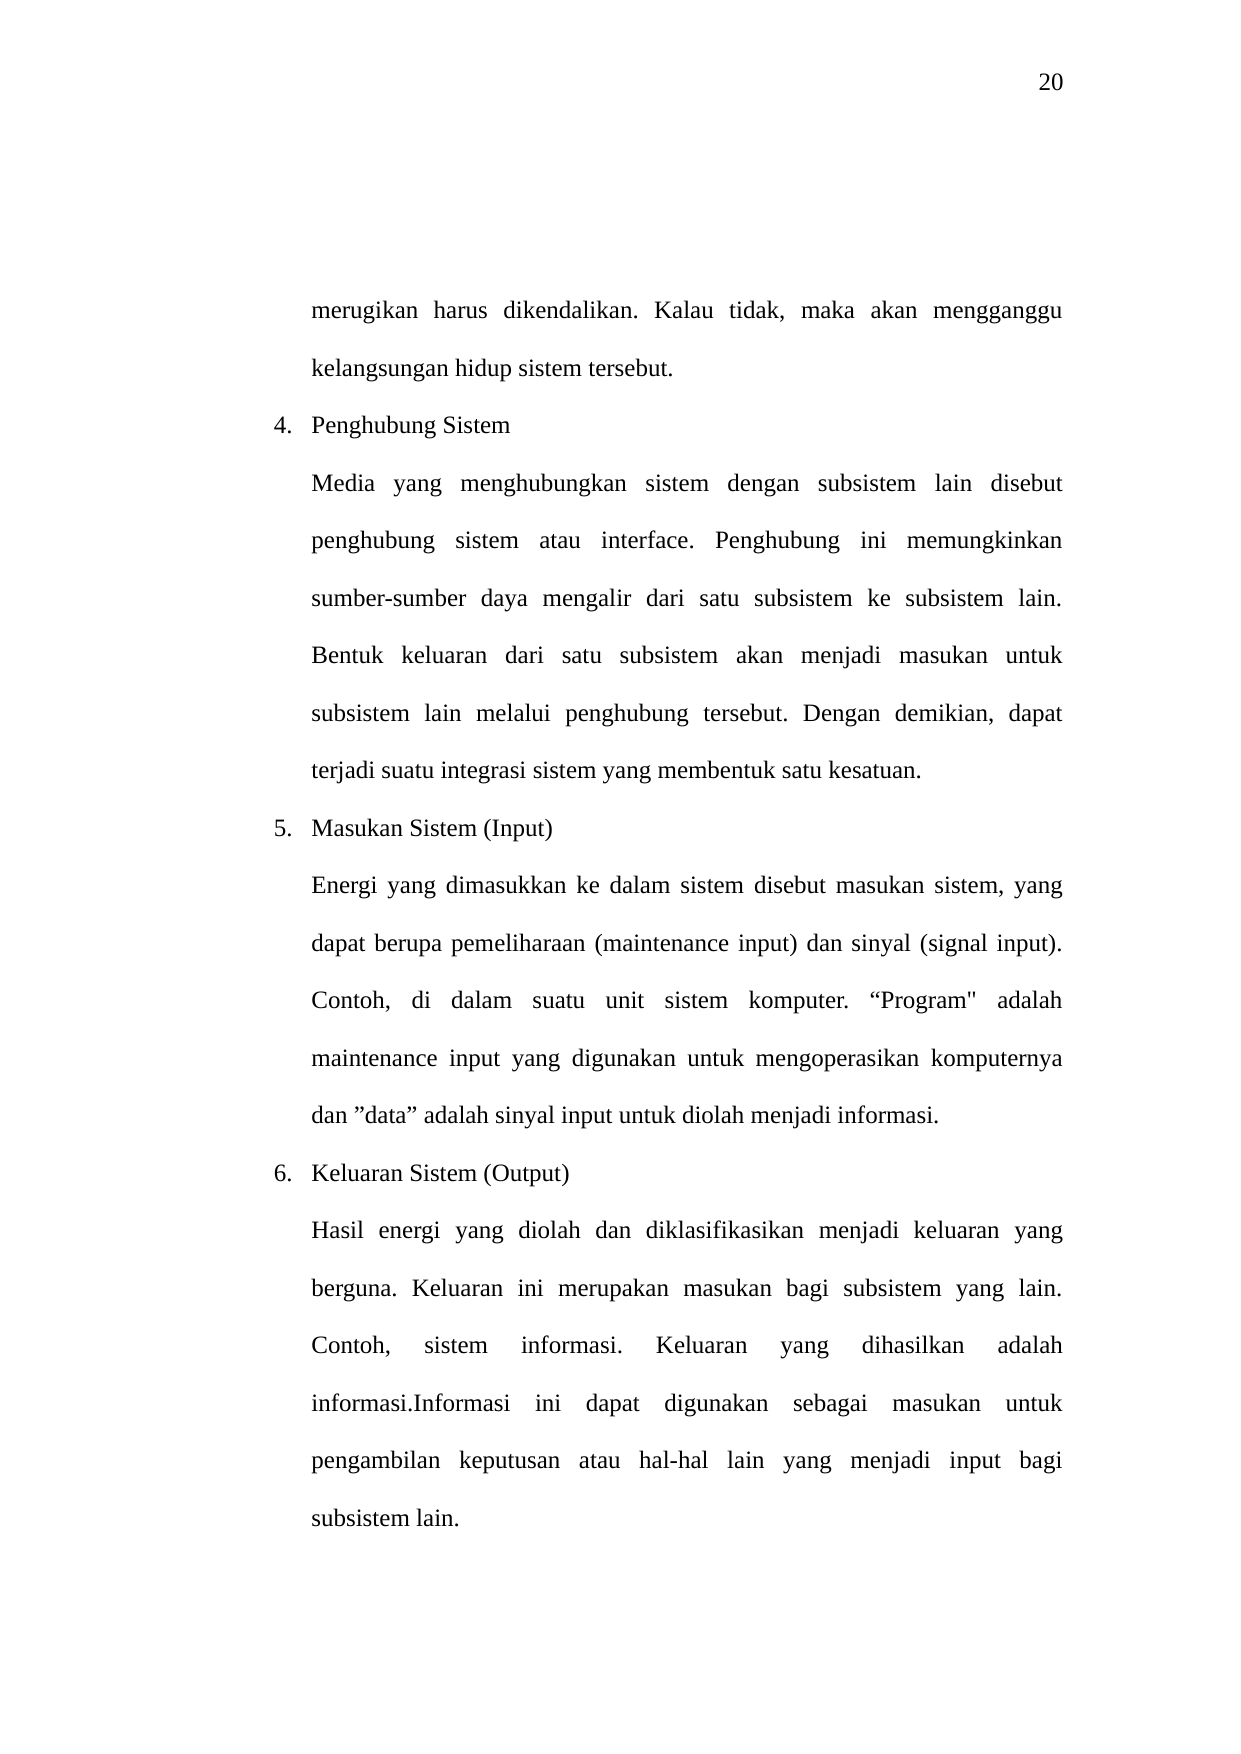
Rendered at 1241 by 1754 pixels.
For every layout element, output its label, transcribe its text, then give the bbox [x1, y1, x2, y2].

list Penghubung Sistem [274, 410, 1063, 439]
list Hasil energi yang diolah dan diklasifikasikan menjadi keluaran yang berguna. Keluaran ini merupakan masukan bagi subsistem yang lain. Contoh, sistem informasi. Keluaran yang dihasilkan adalah informasi.Informasi ini dapat digunakan sebagai masukan untuk pengambilan keputusan atau hal-hal lain yang menjadi input bagi subsistem lain. [274, 1215, 1063, 1532]
list Keluaran Sistem (Output) [274, 1158, 1063, 1187]
list Masukan Sistem (Input) [274, 813, 1063, 842]
list Media yang menghubungkan sistem dengan subsistem lain disebut penghubung sistem atau interface. Penghubung ini memungkinkan sumber-sumber daya mengalir dari satu subsistem ke subsistem lain. Bentuk keluaran dari satu subsistem akan menjadi masukan untuk subsistem lain melalui penghubung tersebut. Dengan demikian, dapat terjadi suatu integrasi sistem yang membentuk satu kesatuan. [274, 468, 1063, 784]
list Energi yang dimasukkan ke dalam sistem disebut masukan sistem, yang dapat berupa pemeliharaan (maintenance input) dan sinyal (signal input). Contoh, di dalam suatu unit sistem komputer. “Program" adalah maintenance input yang digunakan untuk mengoperasikan komputernya dan ”data” adalah sinyal input untuk diolah menjadi informasi. [274, 870, 1063, 1129]
list merugikan harus dikendalikan. Kalau tidak, maka akan mengganggu kelangsungan hidup sistem tersebut. [274, 295, 1063, 382]
